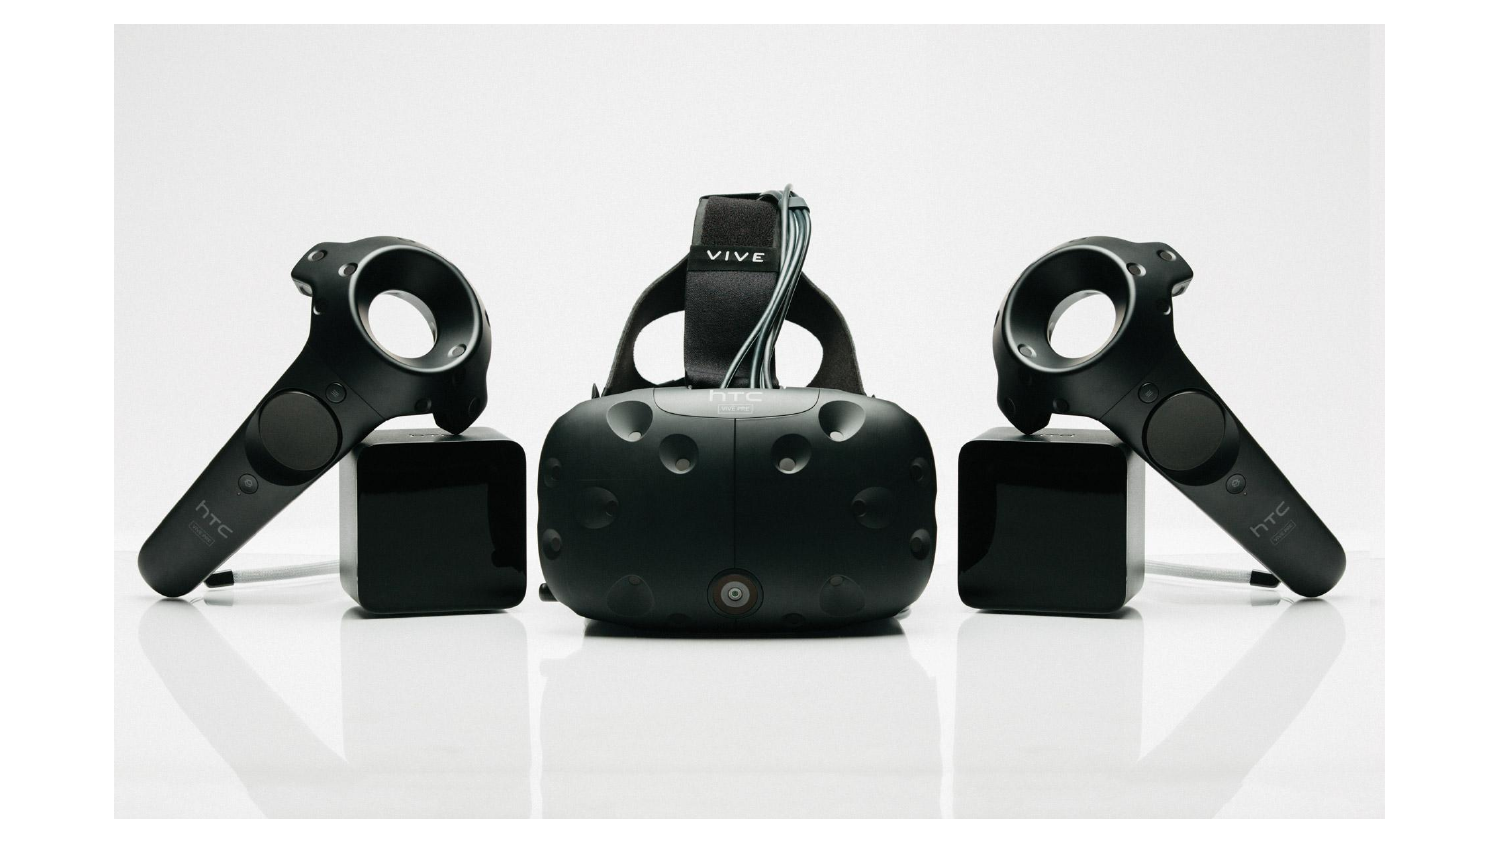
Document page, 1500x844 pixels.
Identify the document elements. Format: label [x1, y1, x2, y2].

picture [114, 24, 1385, 819]
